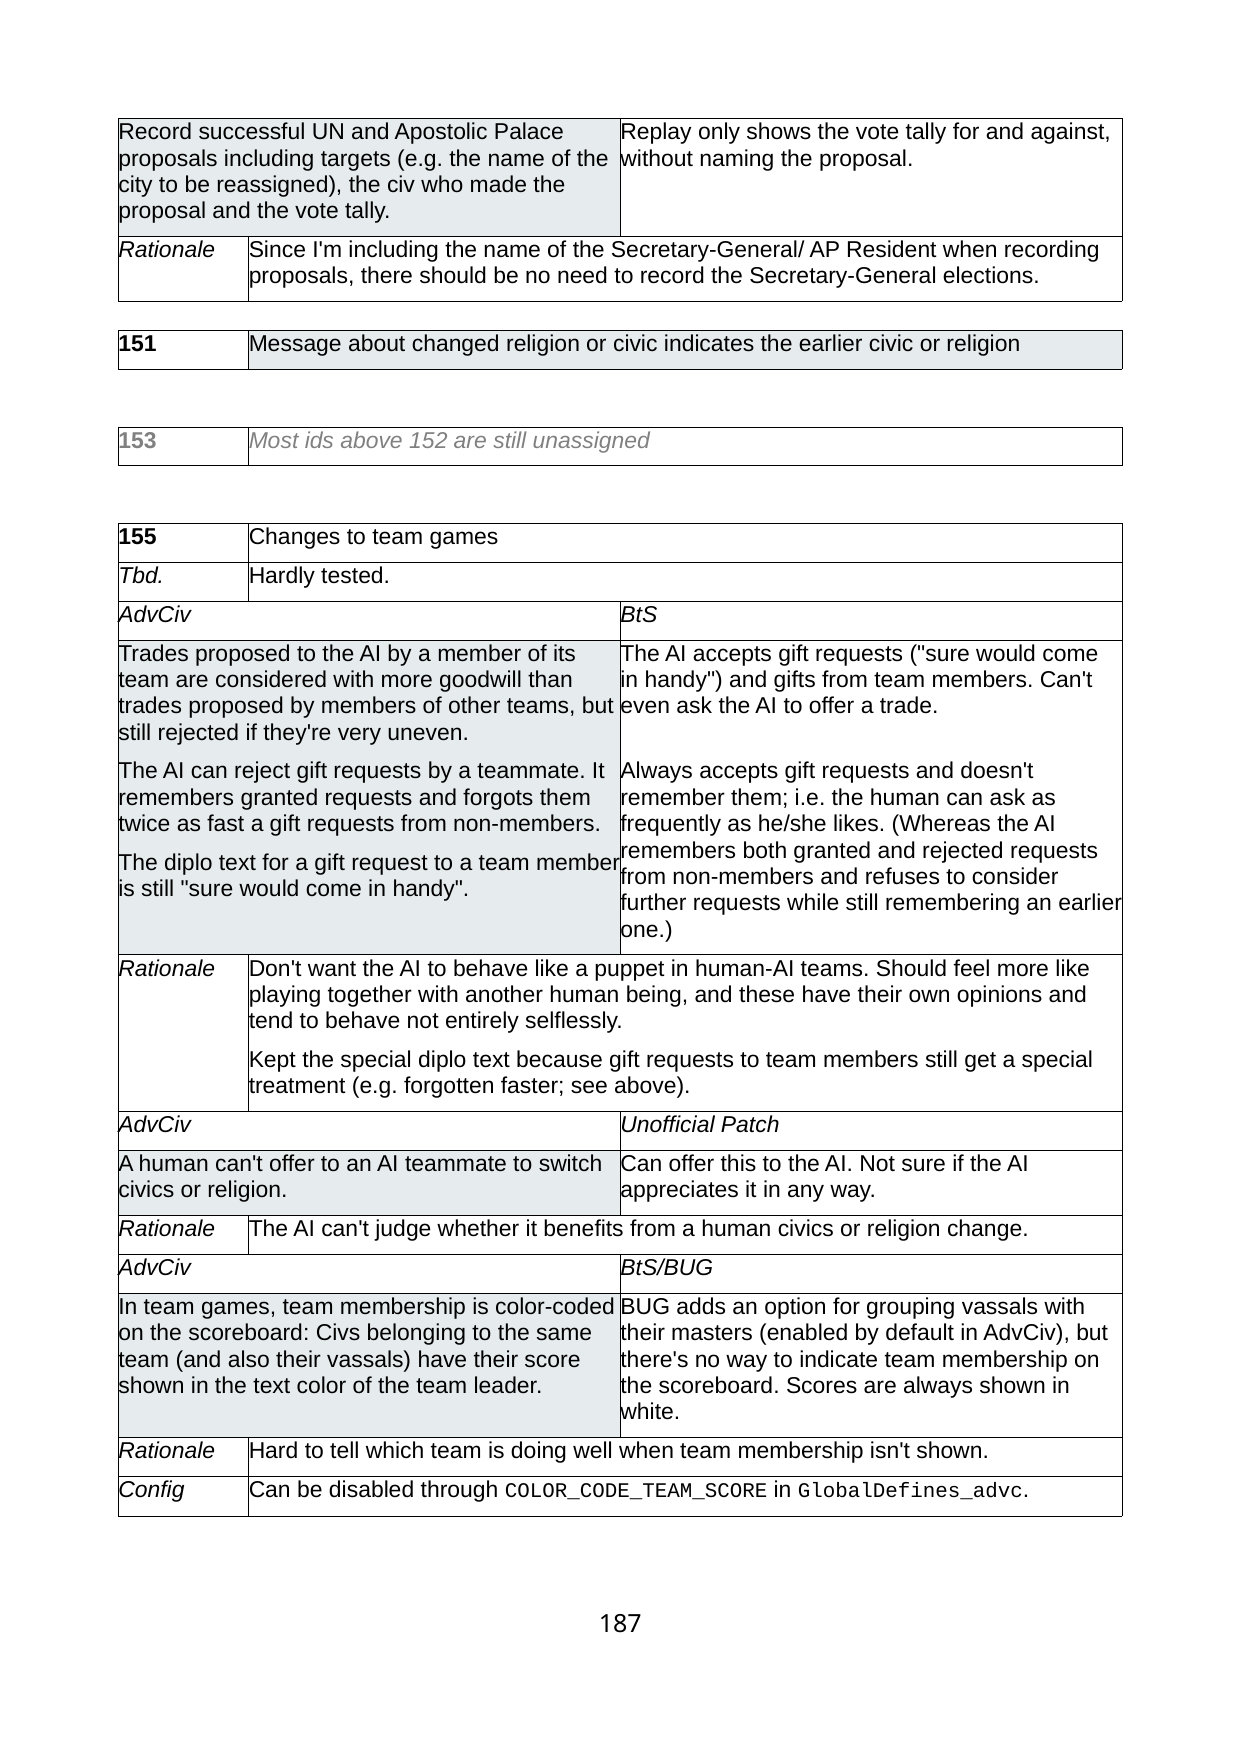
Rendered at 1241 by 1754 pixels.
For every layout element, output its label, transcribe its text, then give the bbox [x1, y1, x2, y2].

table_cell BUG adds an option for grouping vassals with their masters (enabled by default in AdvCiv), but there's no way to indicate team membership on the scoreboard. Scores are always shown in white. [621, 1294, 1122, 1437]
table_cell Replay only shows the vote tally for and against, without naming the proposal. [621, 119, 1122, 236]
table_cell Hardly tested. [249, 563, 1122, 601]
table_cell Rationale [119, 955, 248, 1111]
table_header Most ids above 152 are still unassigned [249, 428, 1122, 465]
table_header 153 [119, 428, 248, 465]
table_header Message about changed religion or civic indicates the earlier civic or religion [249, 331, 1122, 369]
table_cell Don't want the AI to behave like a puppet in human-AI teams. Should feel more like playing together with another human being, and these have their own opinions and tend to behave not entirely selflessly. Kept the special diplo text because gift requests to team members still get a special treatment (e.g. forgotten faster; see above). [249, 955, 1122, 1111]
table_cell The AI accepts gift requests ("sure would come in handy") and gifts from team members. Can't even ask the AI to offer a trade. Always accepts gift requests and doesn't remember them; i.e. the human can ask as frequently as he/she likes. (Whereas the AI remembers both granted and rejected requests from non-members and refuses to consider further requests while still remembering an earlier one.) [621, 641, 1122, 954]
table_cell The AI can't judge whether it benefits from a human civics or religion change. [249, 1216, 1122, 1254]
table_cell Tbd. [119, 563, 248, 601]
table_cell Hard to tell which team is doing well when team membership isn't shown. [249, 1438, 1122, 1476]
table_cell A human can't offer to an AI teammate to switch civics or religion. [119, 1151, 620, 1215]
table_header 155 [119, 524, 248, 562]
table_cell Can offer this to the AI. Not sure if the AI appreciates it in any way. [621, 1151, 1122, 1215]
table_cell Since I'm including the name of the Secretary-General/ AP Resident when recording proposals, there should be no need to record the Secretary-General elections. [249, 237, 1122, 301]
table_header Changes to team games [249, 524, 1122, 562]
table_cell Config [119, 1477, 248, 1516]
table_cell BtS/BUG [621, 1255, 1122, 1293]
table_cell Unofficial Patch [621, 1112, 1122, 1150]
table_cell Rationale [119, 237, 248, 301]
table_cell Record successful UN and Apostolic Palace proposals including targets (e.g. the name of the city to be reassigned), the civ who made the proposal and the vote tally. [119, 119, 620, 236]
table_cell Rationale [119, 1216, 248, 1254]
table_cell Can be disabled through COLOR_CODE_TEAM_SCORE in GlobalDefines_advc. [249, 1477, 1122, 1516]
table_cell Rationale [119, 1438, 248, 1476]
table_cell AdvCiv [119, 1112, 620, 1150]
table_cell In team games, team membership is color-coded on the scoreboard: Civs belonging to the same team (and also their vassals) have their score shown in the text color of the team leader. [119, 1294, 620, 1437]
table_cell AdvCiv [119, 602, 620, 639]
table_header 151 [119, 331, 248, 369]
table_cell AdvCiv [119, 1255, 620, 1293]
table_cell BtS [621, 602, 1122, 639]
table_cell Trades proposed to the AI by a member of its team are considered with more goodwill than trades proposed by members of other teams, but still rejected if they're very uneven. The AI can reject gift requests by a teammate. It remembers granted requests and forgots them twice as fast a gift requests from non-members. The diplo text for a gift request to a team member is still "sure would come in handy". [119, 641, 620, 954]
